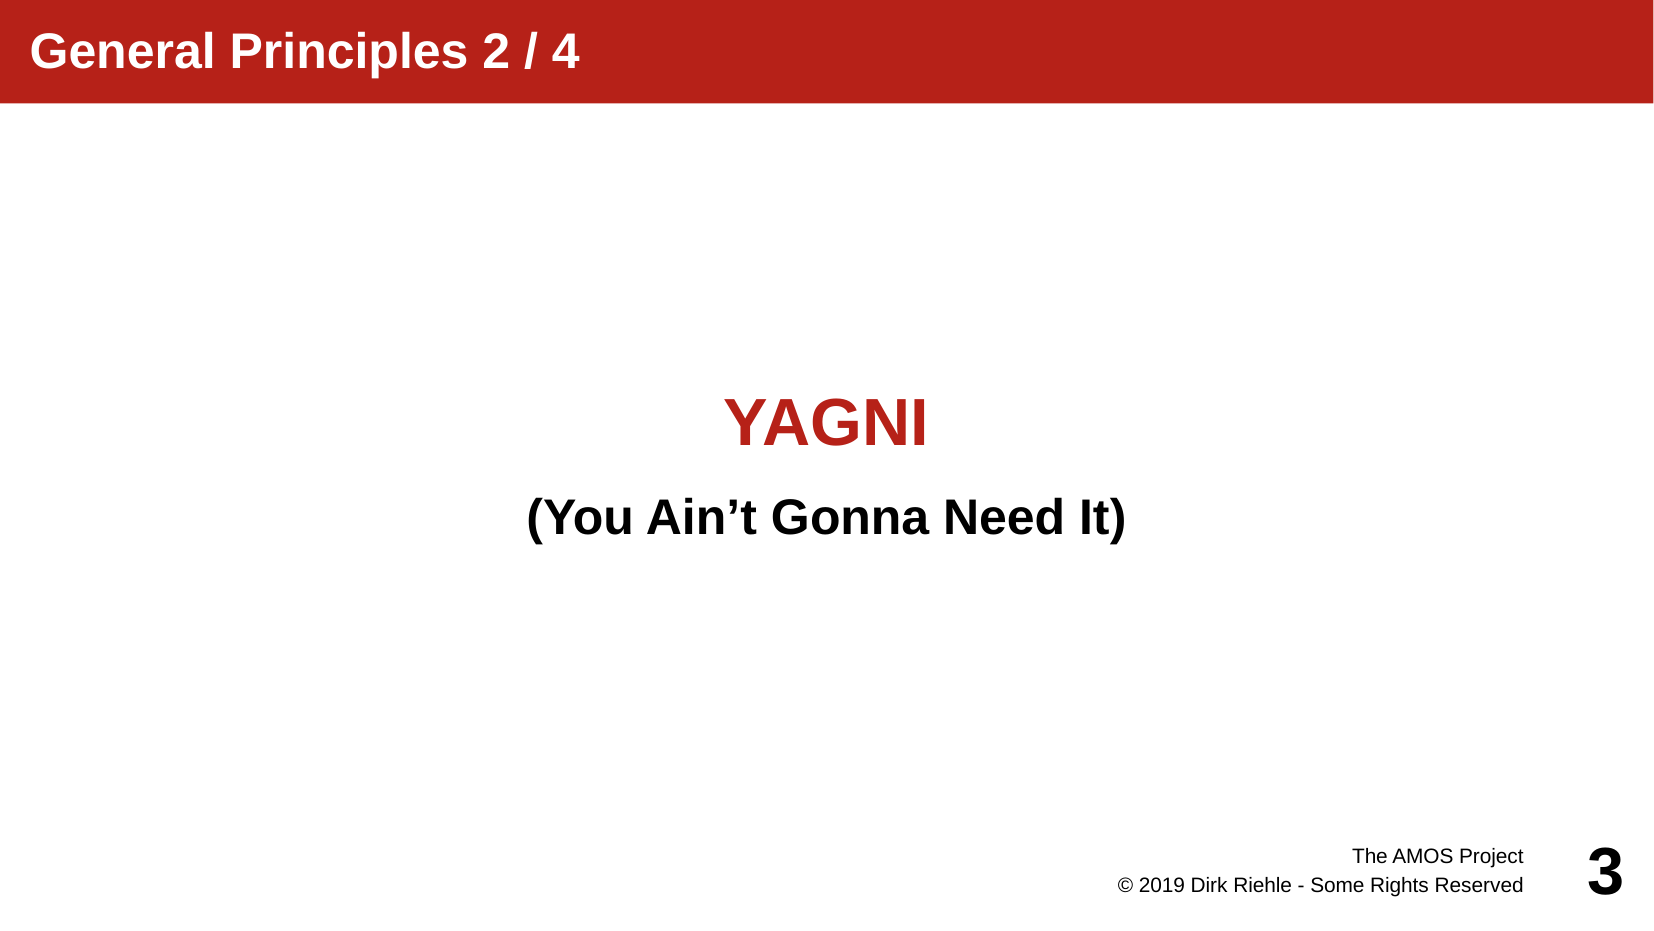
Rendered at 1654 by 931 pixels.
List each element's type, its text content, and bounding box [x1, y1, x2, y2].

title General Principles 2 / 4 [0, 0, 1654, 104]
subtitle YAGNI (You Ain’t Gonna Need It) [29, 132, 1625, 798]
